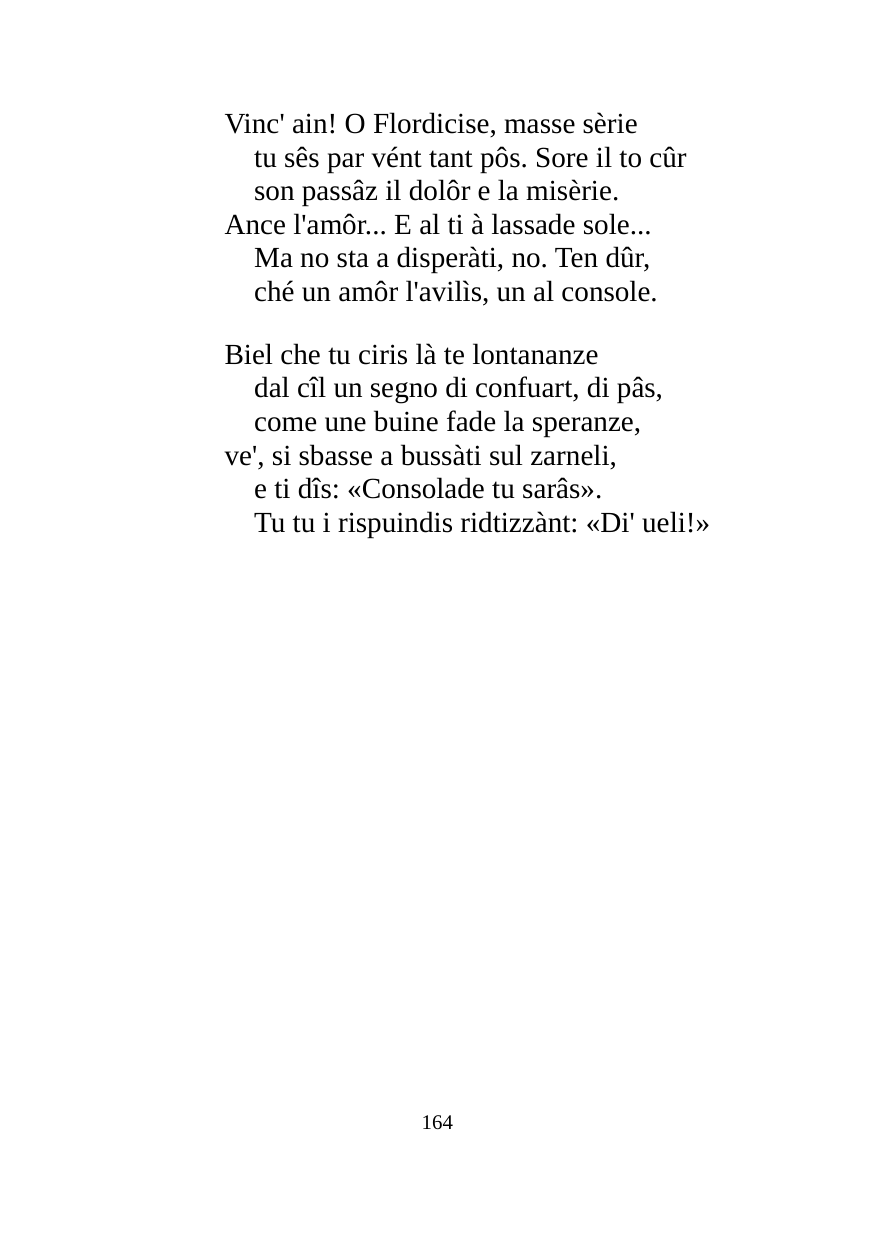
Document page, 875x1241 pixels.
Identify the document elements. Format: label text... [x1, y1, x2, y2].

text Biel che tu ciris là te lontananze dal cîl un segno di confuart, di pâs, come une buine fade la speranze, [224, 337, 768, 438]
text Ance l'amôr... E al ti à lassade sole... Ma no sta a disperàti, no. Ten dûr, ché un amôr l'avilìs, un al console. [224, 207, 768, 307]
text Vinc' ain! O Flordicise, masse sèrie tu sês par vént tant pôs. Sore il to cûr son passâz il dolôr e la misèrie. [224, 106, 768, 207]
text ve', si sbasse a bussàti sul zarneli, e ti dîs: «Consolade tu sarâs». Tu tu i rispuindis ridtizzànt: «Di' ueli!» [224, 438, 768, 538]
